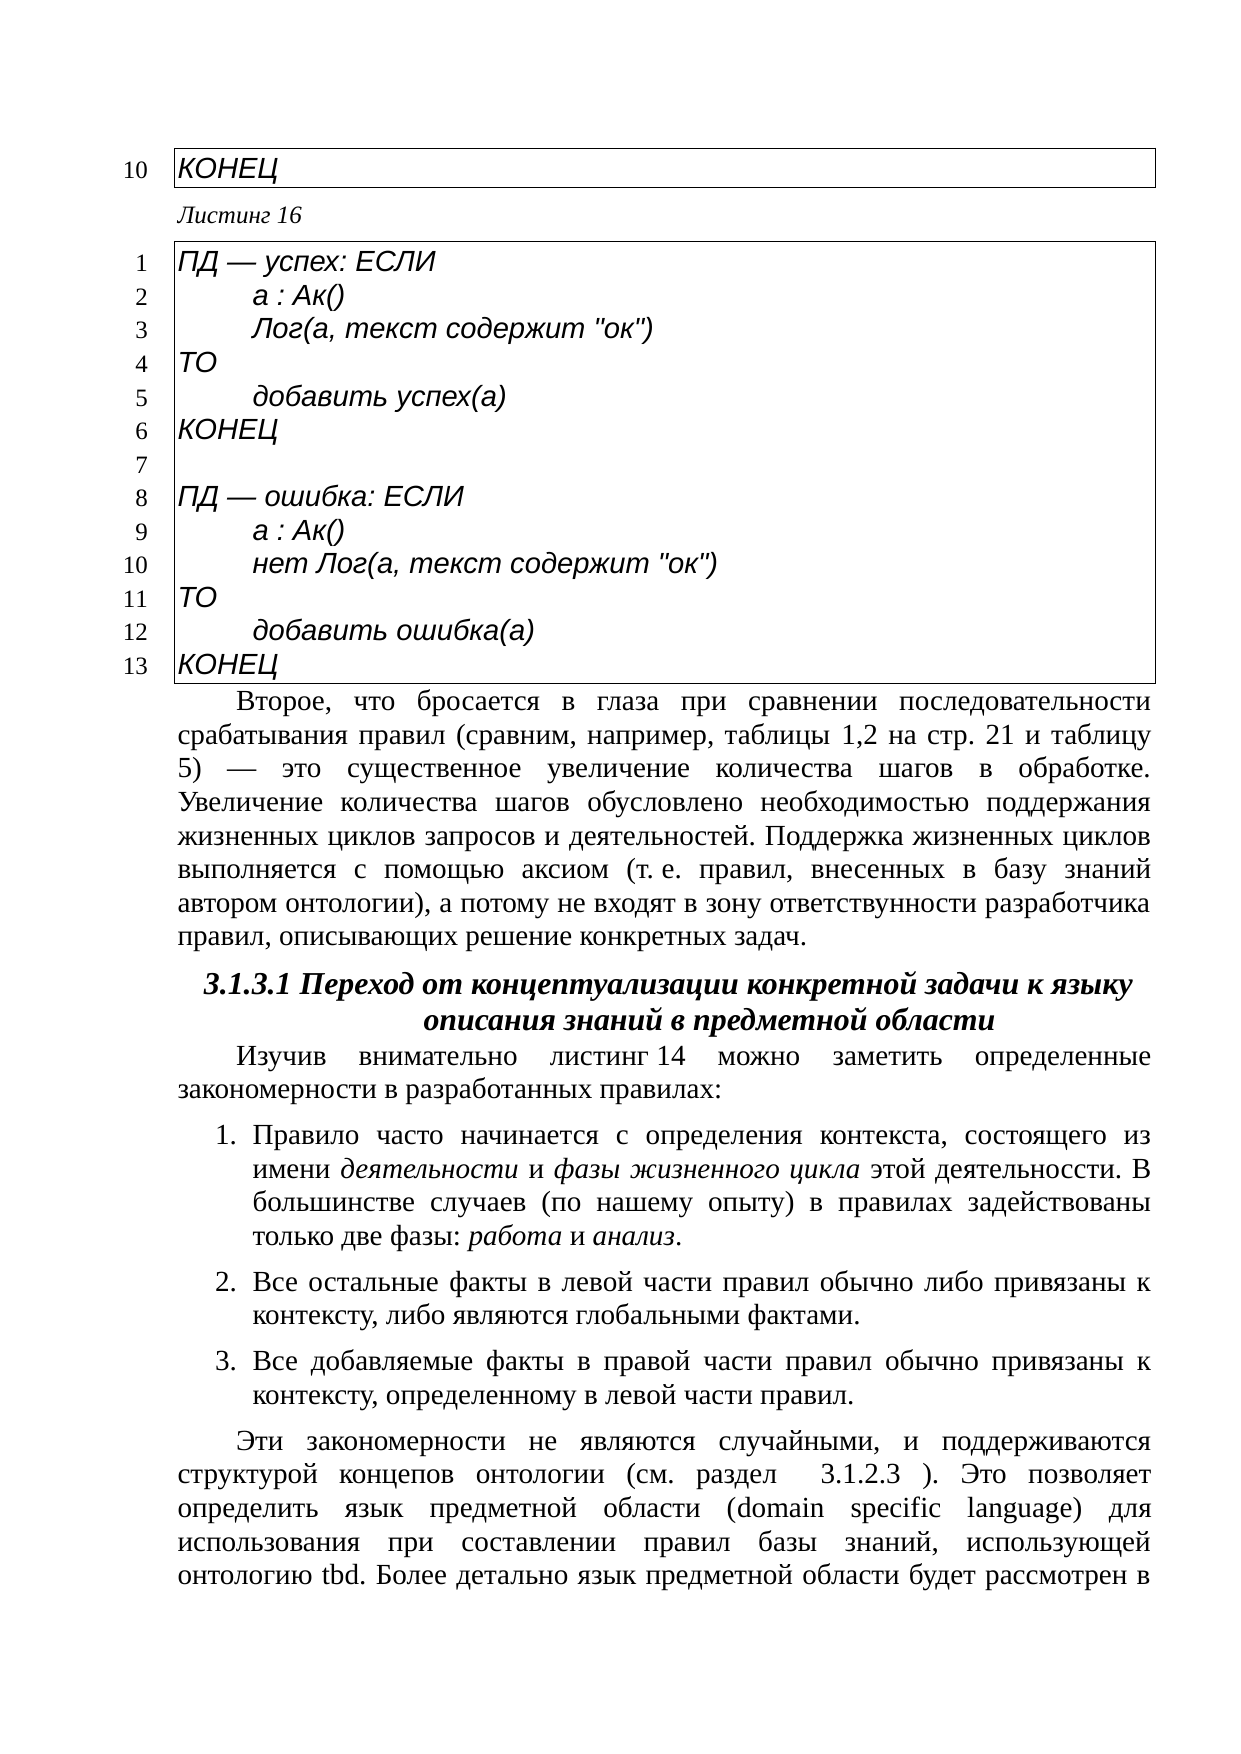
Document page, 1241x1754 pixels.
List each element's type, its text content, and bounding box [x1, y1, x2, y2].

text КОНЕЦ [175, 149, 1155, 187]
subtitle Переход от концептуализации конкретной задачи к языку описания знаний в предметной области [177, 964, 1152, 1038]
text КОНЕЦ [177, 412, 1152, 446]
text Второе, что бросается в глаза при сравнении последовательности срабатывания правил (сравним, например, таблицы 1,2 на стр. 21 и таблицу 5) — это существенное увеличение количества шагов в обработке. Увеличение количества шагов обусловлено необходимостью поддержания жизненных циклов запросов и деятельностей. Поддержка жизненных циклов выполняется с помощью аксиом (т. е. правил, внесенных в базу знаний автором онтологии), а потому не входят в зону ответствунности разработчика правил, описывающих решение конкретных задач. [177, 684, 1152, 952]
list Все добавляемые факты в правой части правил обычно привязаны к контексту, определенному в левой части правил. [215, 1343, 1152, 1411]
text a : Ак() [177, 278, 1152, 311]
text Лог(а, текст содержит "ок") [177, 311, 1152, 345]
text нет Лог(а, текст содержит "ок") [177, 546, 1152, 580]
list Все остальные факты в левой части правил обычно либо привязаны к контексту, либо являются глобальными фактами. [215, 1264, 1152, 1331]
list Правило часто начинается с определения контекста, состоящего из имени деятельности и фазы жизненного цикла этой деятельноссти. В большинстве случаев (по нашему опыту) в правилах задействованы только две фазы: работа и анализ. [215, 1117, 1152, 1251]
text Изучив внимательно листинг 14 можно заметить определенные закономерности в разработанных правилах: [177, 1038, 1152, 1105]
text ТО [177, 580, 1152, 613]
text ПД — успех: ЕСЛИ [175, 242, 1155, 278]
text ПД — ошибка: ЕСЛИ [177, 479, 1152, 513]
text Эти закономерности не являются случайными, и поддерживаются структурой концепов онтологии (см. раздел 3.1.2.3). Это позволяет определить язык предметной области (domain specific language) для использования при составлении правил базы знаний, использующей онтологию tbd. Более детально язык предметной области будет рассмотрен в [177, 1423, 1152, 1591]
text a : Ак() [177, 513, 1152, 546]
text добавить успех(а) [177, 378, 1152, 412]
text ТО [177, 345, 1152, 378]
text добавить ошибка(а) [177, 613, 1152, 644]
text Листинг 16 [177, 200, 1152, 229]
text КОНЕЦ [175, 644, 1155, 683]
